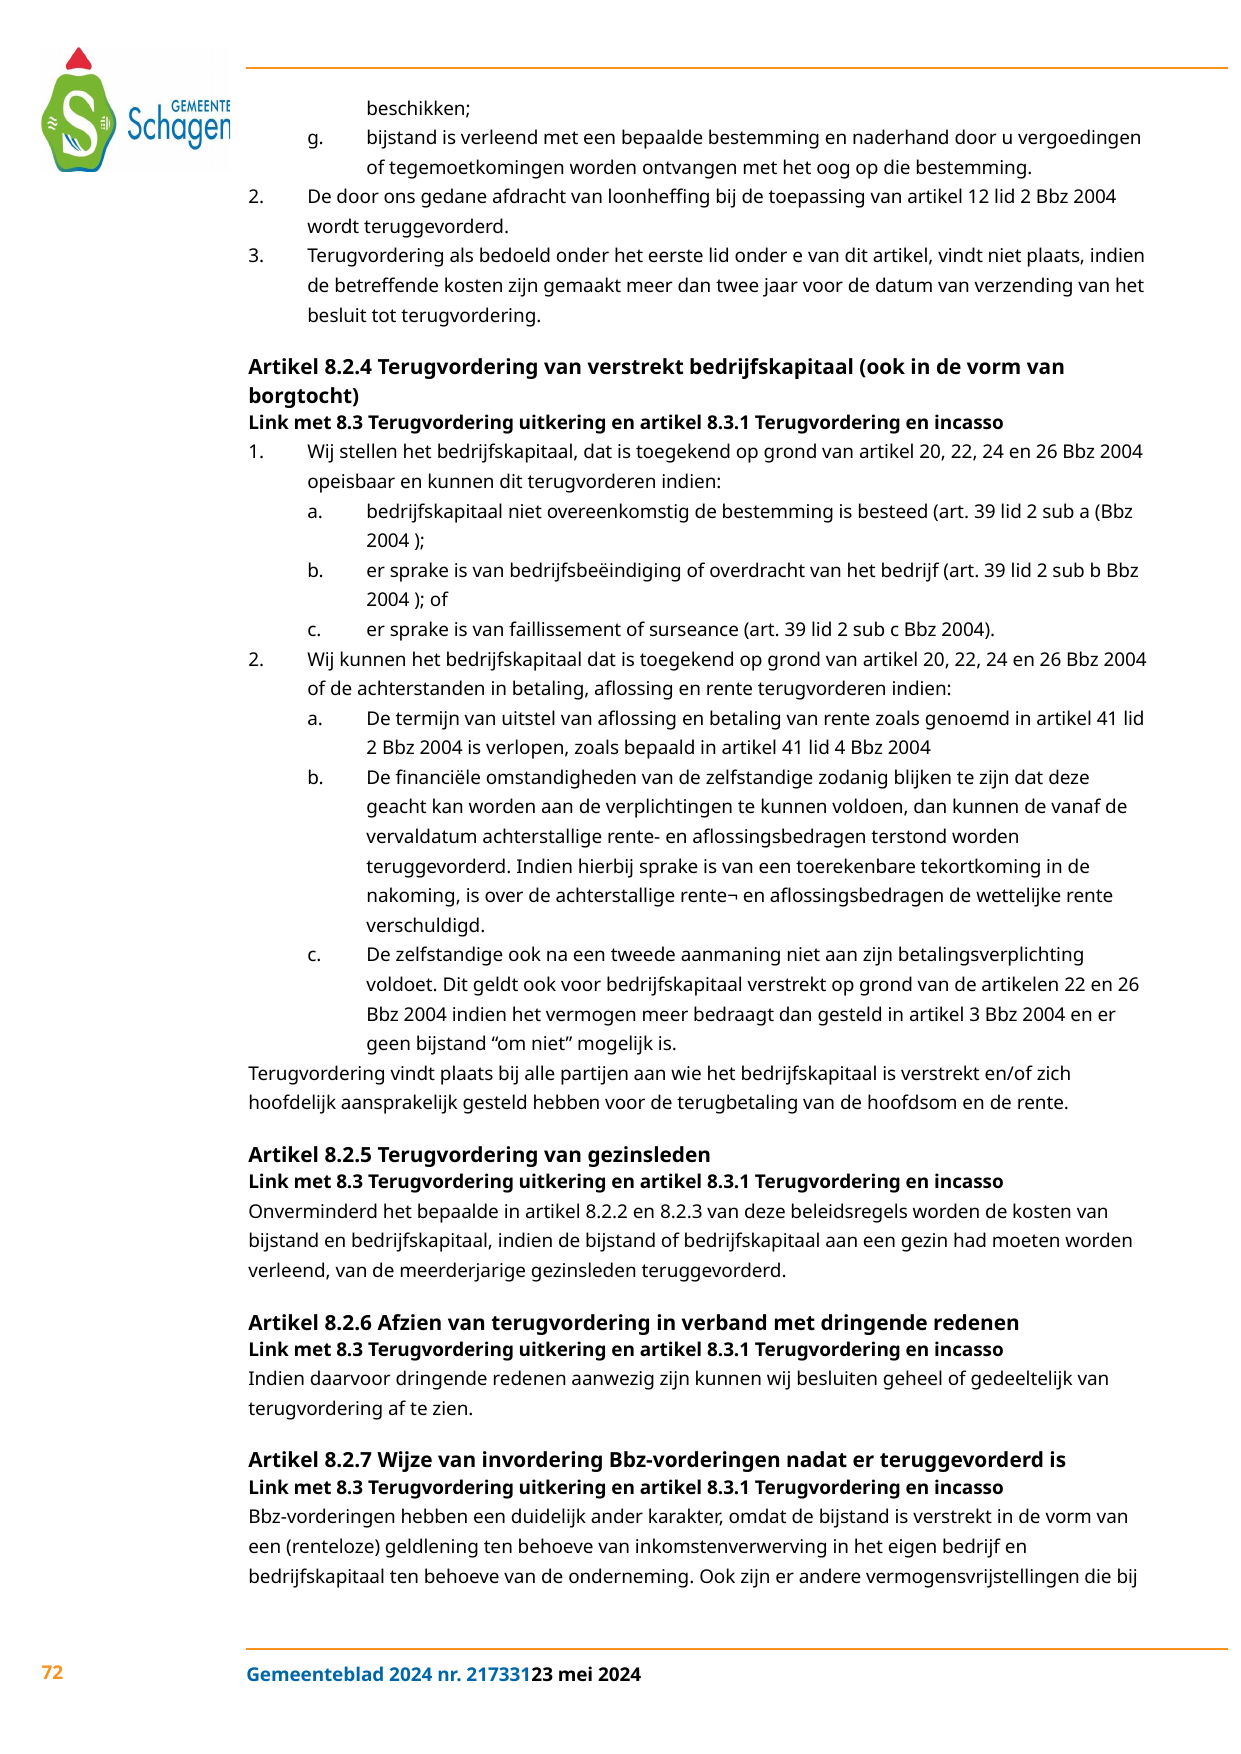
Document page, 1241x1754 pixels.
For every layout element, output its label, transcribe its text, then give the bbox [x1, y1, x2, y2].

list er sprake is van faillissement of surseance (art. 39 lid 2 sub c Bbz 2004). [307, 616, 1152, 642]
text Terugvordering vindt plaats bij alle partijen aan wie het bedrijfskapitaal is verstrekt en/of zich hoofdelijk aansprakelijk gesteld hebben voor de terugbetaling van de hoofdsom en de rente. [248, 1060, 1152, 1115]
text Artikel 8.2.6 Afzien van terugvordering in verband met dringende redenen [248, 1308, 1152, 1336]
text Link met 8.3 Terugvordering uitkering en artikel 8.3.1 Terugvordering en incasso [248, 1336, 1152, 1362]
list beschikken; [307, 95, 1152, 121]
list bijstand is verleend met een bepaalde bestemming en naderhand door u vergoedingen of tegemoetkomingen worden ontvangen met het oog op die bestemming. [307, 124, 1152, 180]
list De door ons gedane afdracht van loonheffing bij de toepassing van artikel 12 lid 2 Bbz 2004 wordt teruggevorderd. [248, 183, 1152, 239]
picture [41, 47, 231, 172]
text Artikel 8.2.4 Terugvordering van verstrekt bedrijfskapitaal (ook in de vorm van borgtocht) [248, 352, 1152, 409]
text Link met 8.3 Terugvordering uitkering en artikel 8.3.1 Terugvordering en incasso [248, 1474, 1152, 1500]
list Wij stellen het bedrijfskapitaal, dat is toegekend op grond van artikel 20, 22, 24 en 26 Bbz 2004 opeisbaar en kunnen dit terugvorderen indien: [248, 439, 1152, 494]
text Link met 8.3 Terugvordering uitkering en artikel 8.3.1 Terugvordering en incasso [248, 409, 1152, 435]
list Terugvordering als bedoeld onder het eerste lid onder e van dit artikel, vindt niet plaats, indien de betreffende kosten zijn gemaakt meer dan twee jaar voor de datum van verzending van het besluit tot terugvordering. [248, 243, 1152, 328]
text Artikel 8.2.5 Terugvordering van gezinsleden [248, 1140, 1152, 1168]
list De zelfstandige ook na een tweede aanmaning niet aan zijn betalingsverplichting voldoet. Dit geldt ook voor bedrijfskapitaal verstrekt op grond van de artikelen 22 en 26 Bbz 2004 indien het vermogen meer bedraagt dan gesteld in artikel 3 Bbz 2004 en er geen bijstand “om niet” mogelijk is. [307, 942, 1152, 1056]
text Link met 8.3 Terugvordering uitkering en artikel 8.3.1 Terugvordering en incasso [248, 1168, 1152, 1194]
text Artikel 8.2.7 Wijze van invordering Bbz-vorderingen nadat er teruggevorderd is [248, 1446, 1152, 1474]
list Wij kunnen het bedrijfskapitaal dat is toegekend op grond van artikel 20, 22, 24 en 26 Bbz 2004 of de achterstanden in betaling, aflossing en rente terugvorderen indien: [248, 646, 1152, 701]
text Indien daarvoor dringende redenen aanwezig zijn kunnen wij besluiten geheel of gedeeltelijk van terugvordering af te zien. [248, 1366, 1152, 1421]
list De termijn van uitstel van aflossing en betaling van rente zoals genoemd in artikel 41 lid 2 Bbz 2004 is verlopen, zoals bepaald in artikel 41 lid 4 Bbz 2004 [307, 705, 1152, 760]
list De financiële omstandigheden van de zelfstandige zodanig blijken te zijn dat deze geacht kan worden aan de verplichtingen te kunnen voldoen, dan kunnen de vanaf de vervaldatum achterstallige rente- en aflossingsbedragen terstond worden teruggevorderd. Indien hierbij sprake is van een toerekenbare tekortkoming in de nakoming, is over de achterstallige rente¬ en aflossingsbedragen de wettelijke rente verschuldigd. [307, 764, 1152, 938]
list bedrijfskapitaal niet overeenkomstig de bestemming is besteed (art. 39 lid 2 sub a (Bbz 2004 ); [307, 498, 1152, 553]
list er sprake is van bedrijfsbeëindiging of overdracht van het bedrijf (art. 39 lid 2 sub b Bbz 2004 ); of [307, 557, 1152, 612]
text Bbz-vorderingen hebben een duidelijk ander karakter, omdat de bijstand is verstrekt in de vorm van een (renteloze) geldlening ten behoeve van inkomstenverwerving in het eigen bedrijf en bedrijfskapitaal ten behoeve van de onderneming. Ook zijn er andere vermogensvrijstellingen die bij [248, 1504, 1152, 1588]
text Onverminderd het bepaalde in artikel 8.2.2 en 8.2.3 van deze beleidsregels worden de kosten van bijstand en bedrijfskapitaal, indien de bijstand of bedrijfskapitaal aan een gezin had moeten worden verleend, van de meerderjarige gezinsleden teruggevorderd. [248, 1198, 1152, 1283]
